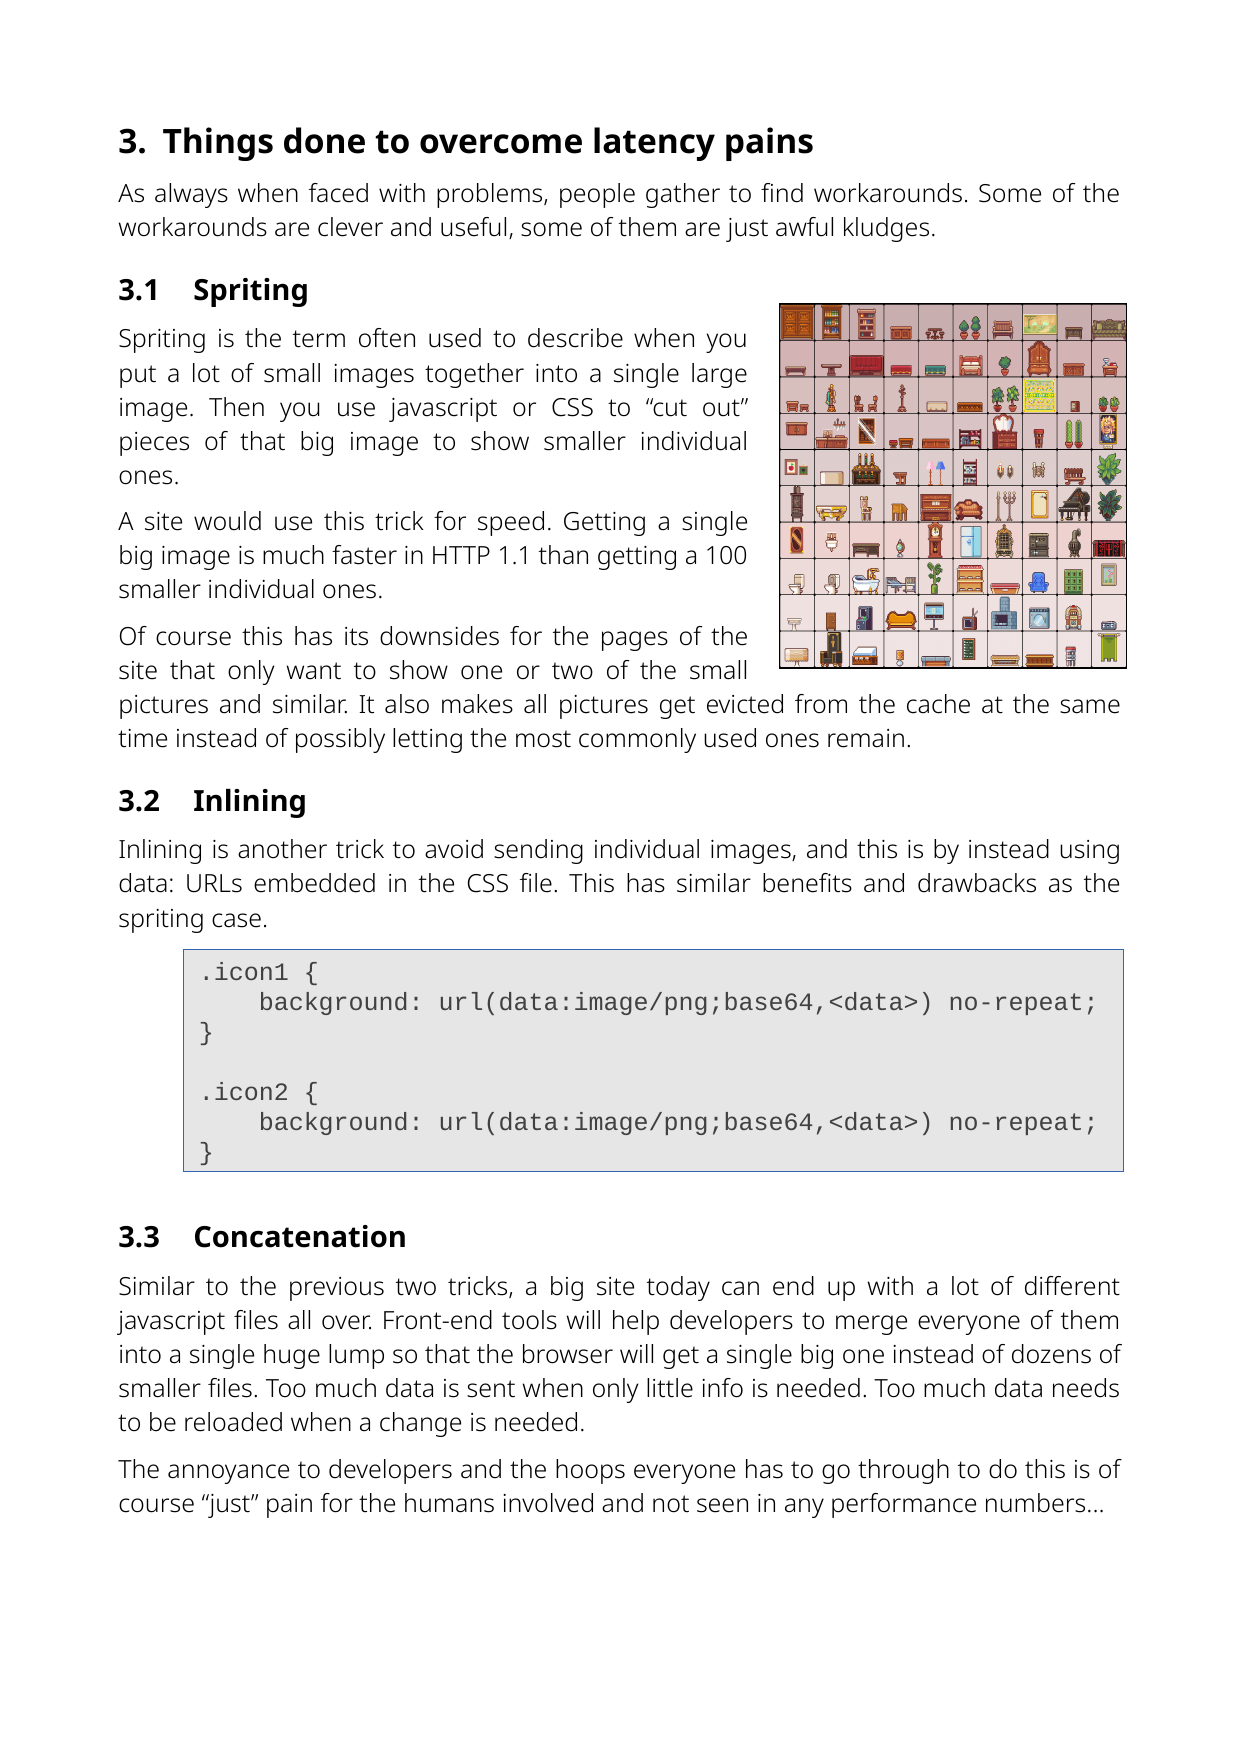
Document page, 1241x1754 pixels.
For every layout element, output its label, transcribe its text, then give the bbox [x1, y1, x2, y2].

text The annoyance to developers and the hoops everyone has to go through to do this is of course “just” pain for the humans involved and not seen in any performance numbers... [118, 1451, 1122, 1519]
subtitle Concatenation [118, 959, 1122, 1256]
subtitle Things done to overcome latency pains [118, 118, 1122, 164]
text Similar to the previous two tricks, a big site today can end up with a lot of different javascript files all over. Front-end tools will help developers to merge everyone of them into a single huge lump so that the browser will get a single big one instead of dozens of smaller files. Too much data is sent when only little info is needed. Too much data needs to be reloaded when a change is needed. [118, 1268, 1122, 1439]
picture [779, 303, 1127, 669]
subtitle Inlining [118, 780, 1122, 819]
text Of course this has its downsides for the pages of the site that only want to show one or two of the small pictures and similar. It also makes all pictures get evicted from the cache at the same time instead of possibly letting the most commonly used ones remain. [118, 619, 1122, 755]
subtitle Spriting [118, 269, 1122, 309]
text Spriting is the term often used to describe when you put a lot of small images together into a single large image. Then you use javascript or CSS to “cut out” pieces of that big image to show smaller individual ones. [118, 321, 779, 491]
text Inlining is another trick to avoid sending individual images, and this is by instead using data: URLs embedded in the CSS file. This has similar benefits and drawbacks as the spriting case. [118, 832, 1122, 934]
text A site would use this trick for speed. Getting a single big image is much faster in HTTP 1.1 than getting a 100 smaller individual ones. [118, 504, 779, 606]
text As always when faced with problems, people gather to find workarounds. Some of the workarounds are clever and useful, some of them are just awful kludges. [118, 176, 1122, 244]
